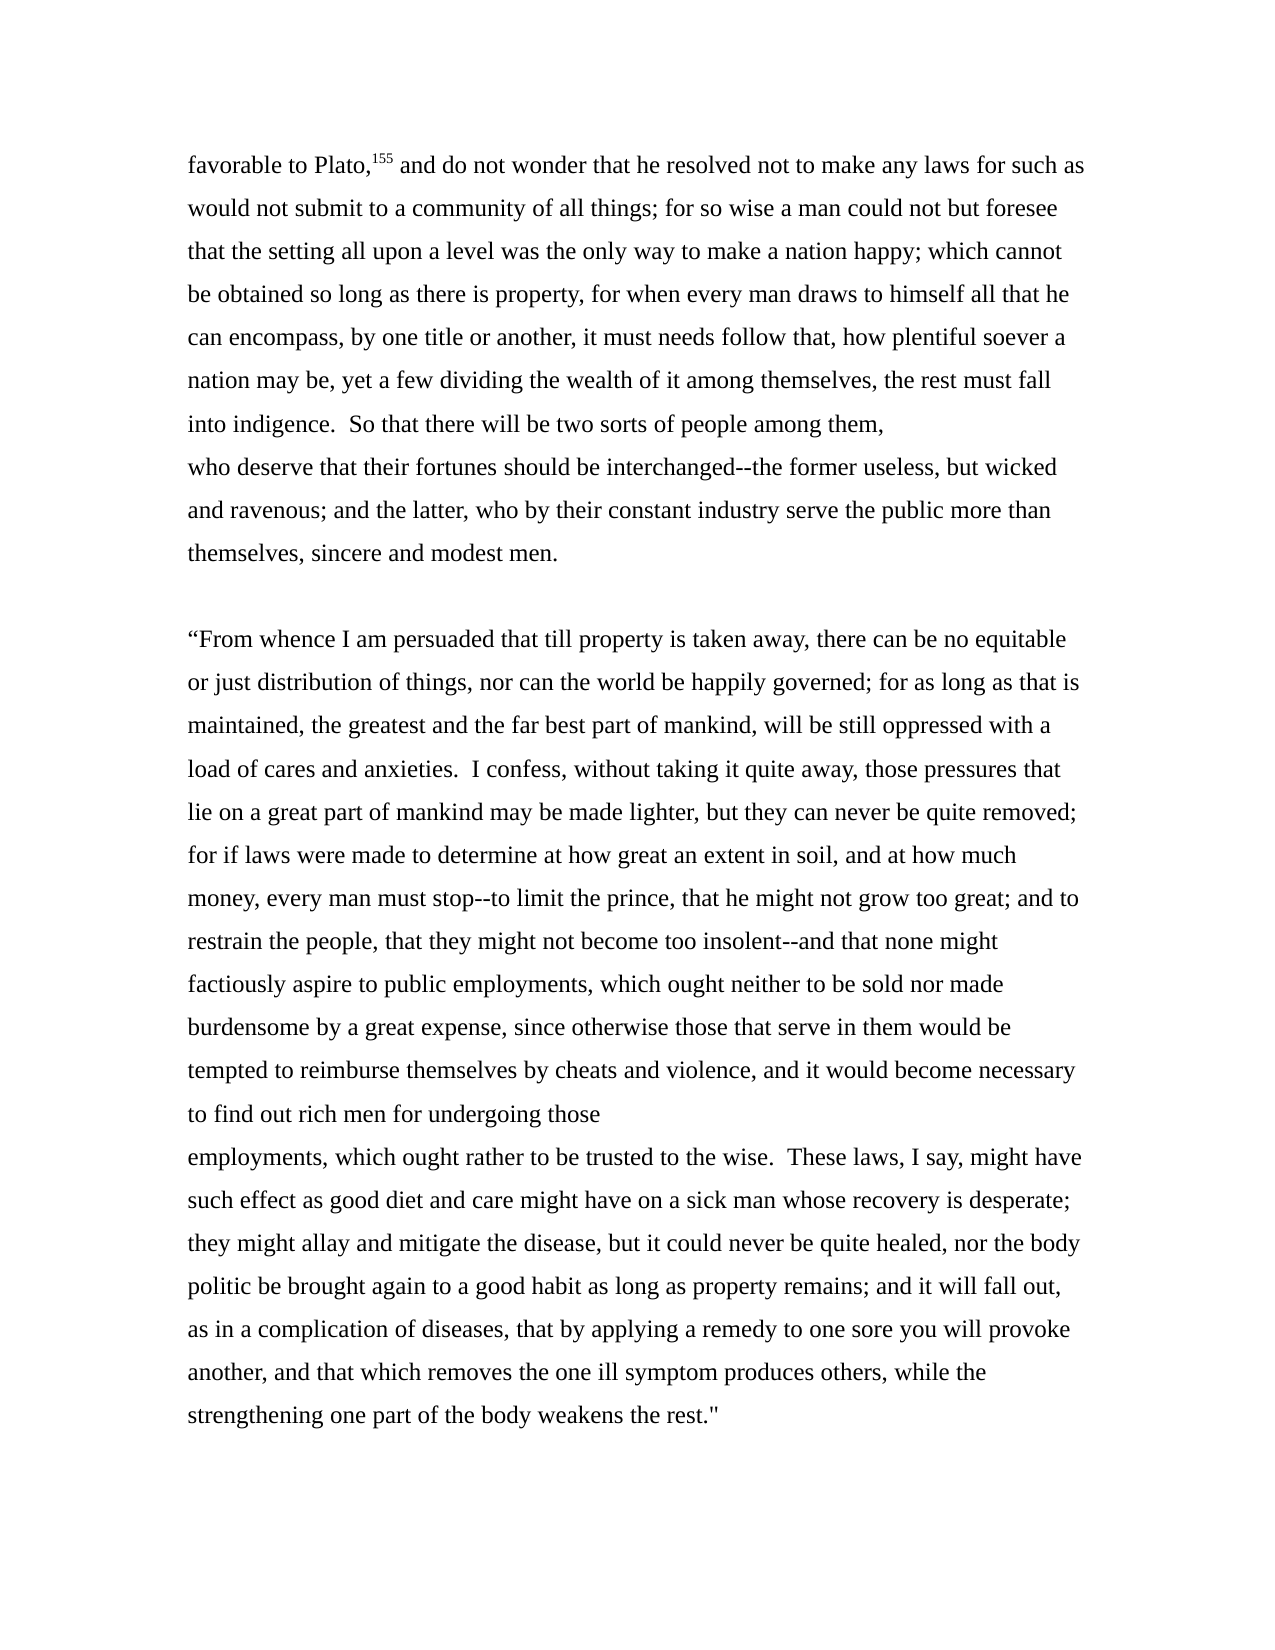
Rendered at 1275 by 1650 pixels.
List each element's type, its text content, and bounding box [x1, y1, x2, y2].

text favorable to Plato, and do not wonder that he resolved not to make any laws for such as would not submit to a community of all things; for so wise a man could not but foresee that the setting all upon a level was the only way to make a nation happy; which cannot be obtained so long as there is property, for when every man draws to himself all that he can encompass, by one title or another, it must needs follow that, how plentiful soever a nation may be, yet a few dividing the wealth of it among themselves, the rest must fall into indigence. So that there will be two sorts of people among them, [187, 150, 1087, 437]
text employments, which ought rather to be trusted to the wise. These laws, I say, might have such effect as good diet and care might have on a sick man whose recovery is desperate; they might allay and mitigate the disease, but it could never be quite healed, nor the body politic be brought again to a good habit as long as property remains; and it will fall out, as in a complication of diseases, that by applying a remedy to one sore you will provoke another, and that which removes the one ill symptom produces others, while the strengthening one part of the body weakens the rest." [187, 1142, 1087, 1429]
text who deserve that their fortunes should be interchanged--the former useless, but wicked and ravenous; and the latter, who by their constant industry serve the public more than themselves, sincere and modest men. [187, 452, 1087, 567]
text “From whence I am persuaded that till property is taken away, there can be no equitable or just distribution of things, nor can the world be happily governed; for as long as that is maintained, the greatest and the far best part of mankind, will be still oppressed with a load of cares and anxieties. I confess, without taking it quite away, those pressures that lie on a great part of mankind may be made lighter, but they can never be quite removed; for if laws were made to determine at how great an extent in soil, and at how much money, every man must stop--to limit the prince, that he might not grow too great; and to restrain the people, that they might not become too insolent--and that none might factiously aspire to public employments, which ought neither to be sold nor made burdensome by a great expense, since otherwise those that serve in them would be tempted to reimburse themselves by cheats and violence, and it would become necessary to find out rich men for undergoing those [187, 624, 1087, 1127]
